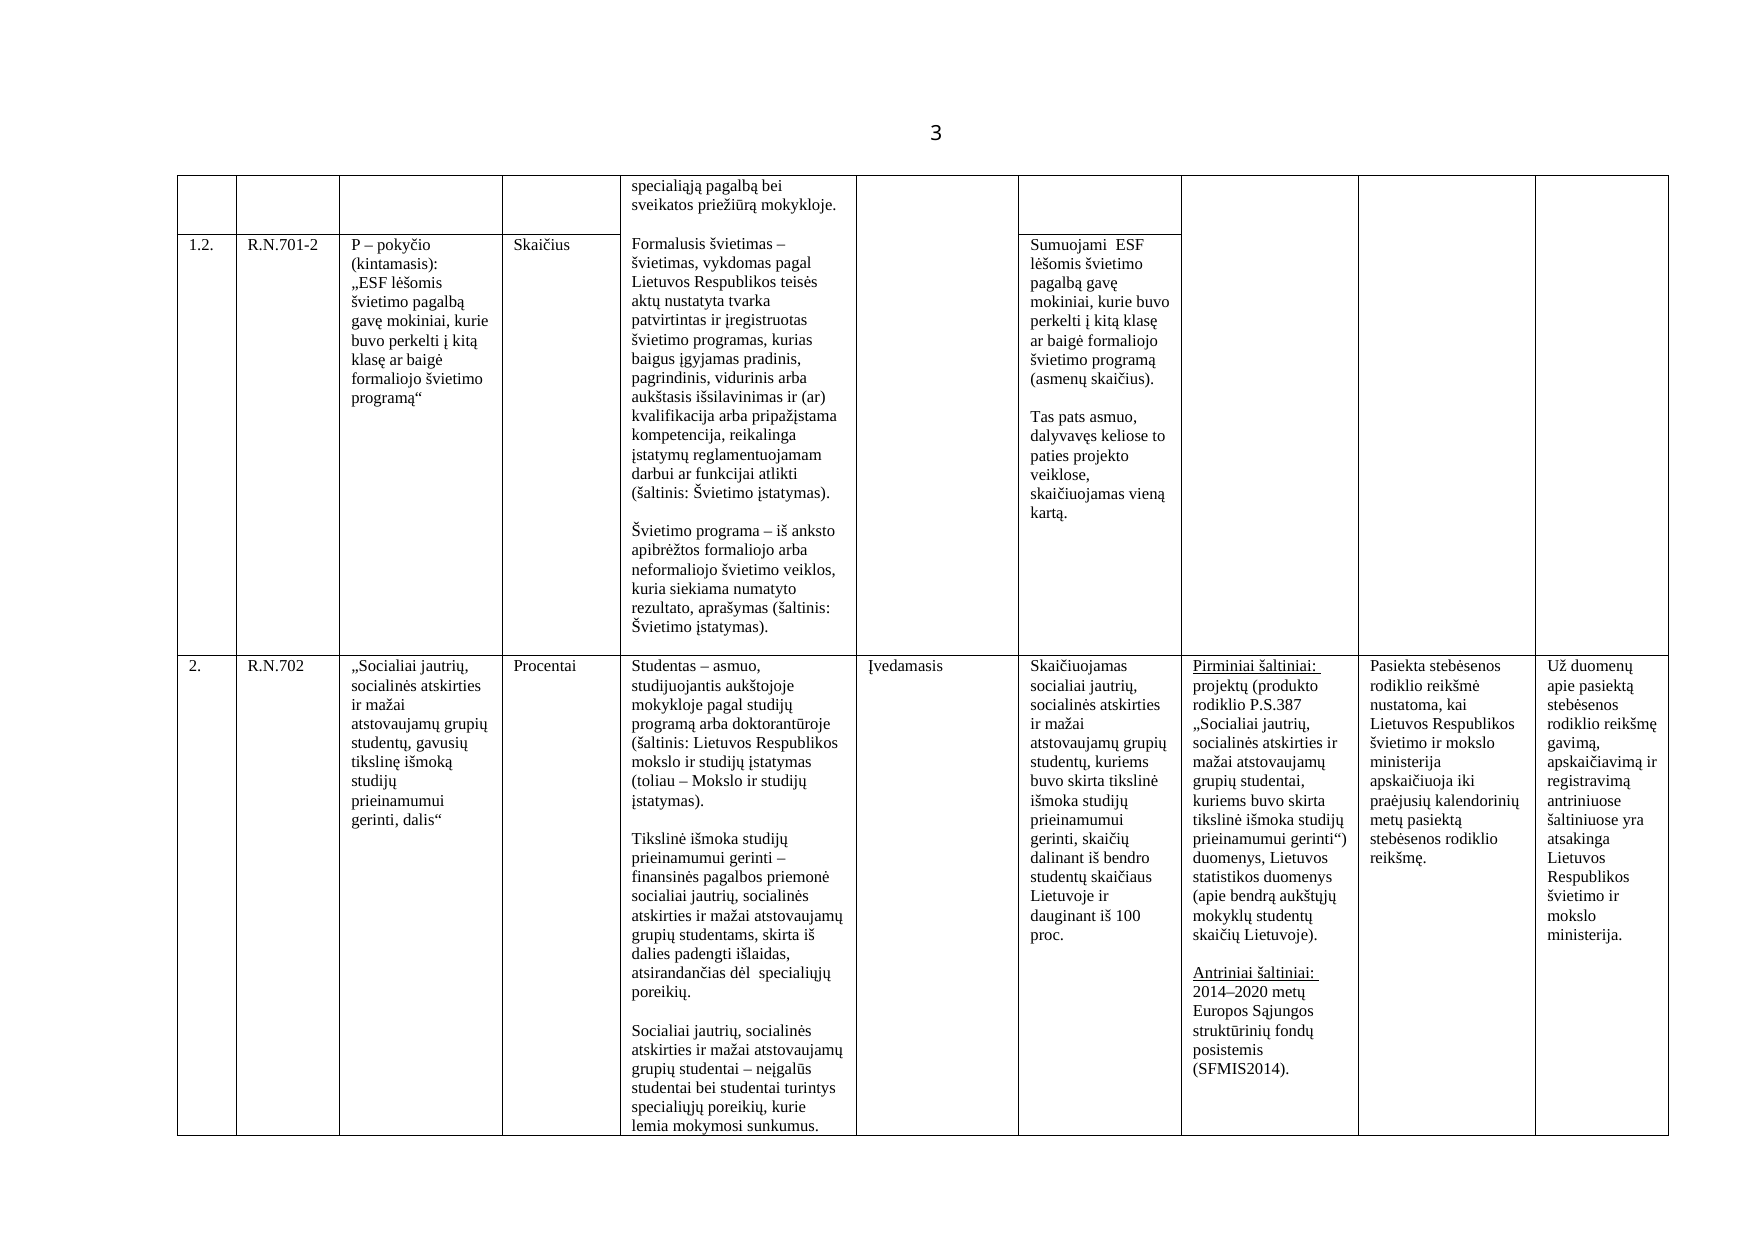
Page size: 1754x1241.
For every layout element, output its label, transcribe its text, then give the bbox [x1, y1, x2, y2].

table_cell R.N.701-2 [237, 235, 339, 655]
table_cell Sumuojami ESF lėšomis švietimo pagalbą gavę mokiniai, kurie buvo perkelti į kitą klasę ar baigė formaliojo švietimo programą (asmenų skaičius). Tas pats asmuo, dalyvavęs keliose to paties projekto veiklose, skaičiuojamas vieną kartą. [1019, 235, 1181, 655]
table_cell Pasiekta stebėsenos rodiklio reikšmė nustatoma, kai Lietuvos Respublikos švietimo ir mokslo ministerija apskaičiuoja iki praėjusių kalendorinių metų pasiektą stebėsenos rodiklio reikšmę. [1359, 656, 1535, 1135]
table_cell „Socialiai jautrių, socialinės atskirties ir mažai atstovaujamų grupių studentų, gavusių tikslinę išmoką studijų prieinamumui gerinti, dalis“ [340, 656, 502, 1135]
table_cell [237, 176, 339, 233]
table_cell Už duomenų apie pasiektą stebėsenos rodiklio reikšmę gavimą, apskaičiavimą ir registravimą antriniuose šaltiniuose yra atsakinga Lietuvos Respublikos švietimo ir mokslo ministerija. [1536, 656, 1668, 1135]
table_cell 2. [178, 656, 236, 1135]
table_cell R.N.702 [237, 656, 339, 1135]
table_cell 1.2. [178, 235, 236, 655]
table_cell [340, 176, 502, 233]
table_cell Įvedamasis [857, 656, 1018, 1135]
table_cell [857, 176, 1018, 655]
table_cell Studentas – asmuo, studijuojantis aukštojoje mokykloje pagal studijų programą arba doktorantūroje (šaltinis: Lietuvos Respublikos mokslo ir studijų įstatymas (toliau – Mokslo ir studijų įstatymas). Tikslinė išmoka studijų prieinamumui gerinti – finansinės pagalbos priemonė socialiai jautrių, socialinės atskirties ir mažai atstovaujamų grupių studentams, skirta iš dalies padengti išlaidas, atsirandančias dėl specialiųjų poreikių. Socialiai jautrių, socialinės atskirties ir mažai atstovaujamų grupių studentai – neįgalūs studentai bei studentai turintys specialiųjų poreikių, kurie lemia mokymosi sunkumus. [621, 656, 856, 1135]
table_cell specialiąją pagalbą bei sveikatos priežiūrą mokykloje. Formalusis švietimas – švietimas, vykdomas pagal Lietuvos Respublikos teisės aktų nustatyta tvarka patvirtintas ir įregistruotas švietimo programas, kurias baigus įgyjamas pradinis, pagrindinis, vidurinis arba aukštasis išsilavinimas ir (ar) kvalifikacija arba pripažįstama kompetencija, reikalinga įstatymų reglamentuojamam darbui ar funkcijai atlikti (šaltinis: Švietimo įstatymas). Švietimo programa – iš anksto apibrėžtos formaliojo arba neformaliojo švietimo veiklos, kuria siekiama numatyto rezultato, aprašymas (šaltinis: Švietimo įstatymas). [621, 176, 856, 655]
table_cell [1359, 176, 1535, 655]
table_cell [503, 176, 620, 233]
table_cell Pirminiai šaltiniai: projektų (produkto rodiklio P.S.387 „Socialiai jautrių, socialinės atskirties ir mažai atstovaujamų grupių studentai, kuriems buvo skirta tikslinė išmoka studijų prieinamumui gerinti“) duomenys, Lietuvos statistikos duomenys (apie bendrą aukštųjų mokyklų studentų skaičių Lietuvoje). Antriniai šaltiniai: 2014–2020 metų Europos Sąjungos struktūrinių fondų posistemis (SFMIS2014). [1182, 656, 1358, 1135]
table_cell [1536, 176, 1668, 655]
table_cell P – pokyčio (kintamasis): „ESF lėšomis švietimo pagalbą gavę mokiniai, kurie buvo perkelti į kitą klasę ar baigė formaliojo švietimo programą“ [340, 235, 502, 655]
table_cell Skaičiuojamas socialiai jautrių, socialinės atskirties ir mažai atstovaujamų grupių studentų, kuriems buvo skirta tikslinė išmoka studijų prieinamumui gerinti, skaičių dalinant iš bendro studentų skaičiaus Lietuvoje ir dauginant iš 100 proc. [1019, 656, 1181, 1135]
table_cell Procentai [503, 656, 620, 1135]
table_cell [1019, 176, 1181, 233]
table_cell [178, 176, 236, 233]
table_cell [1182, 176, 1358, 655]
table_cell Skaičius [503, 235, 620, 655]
